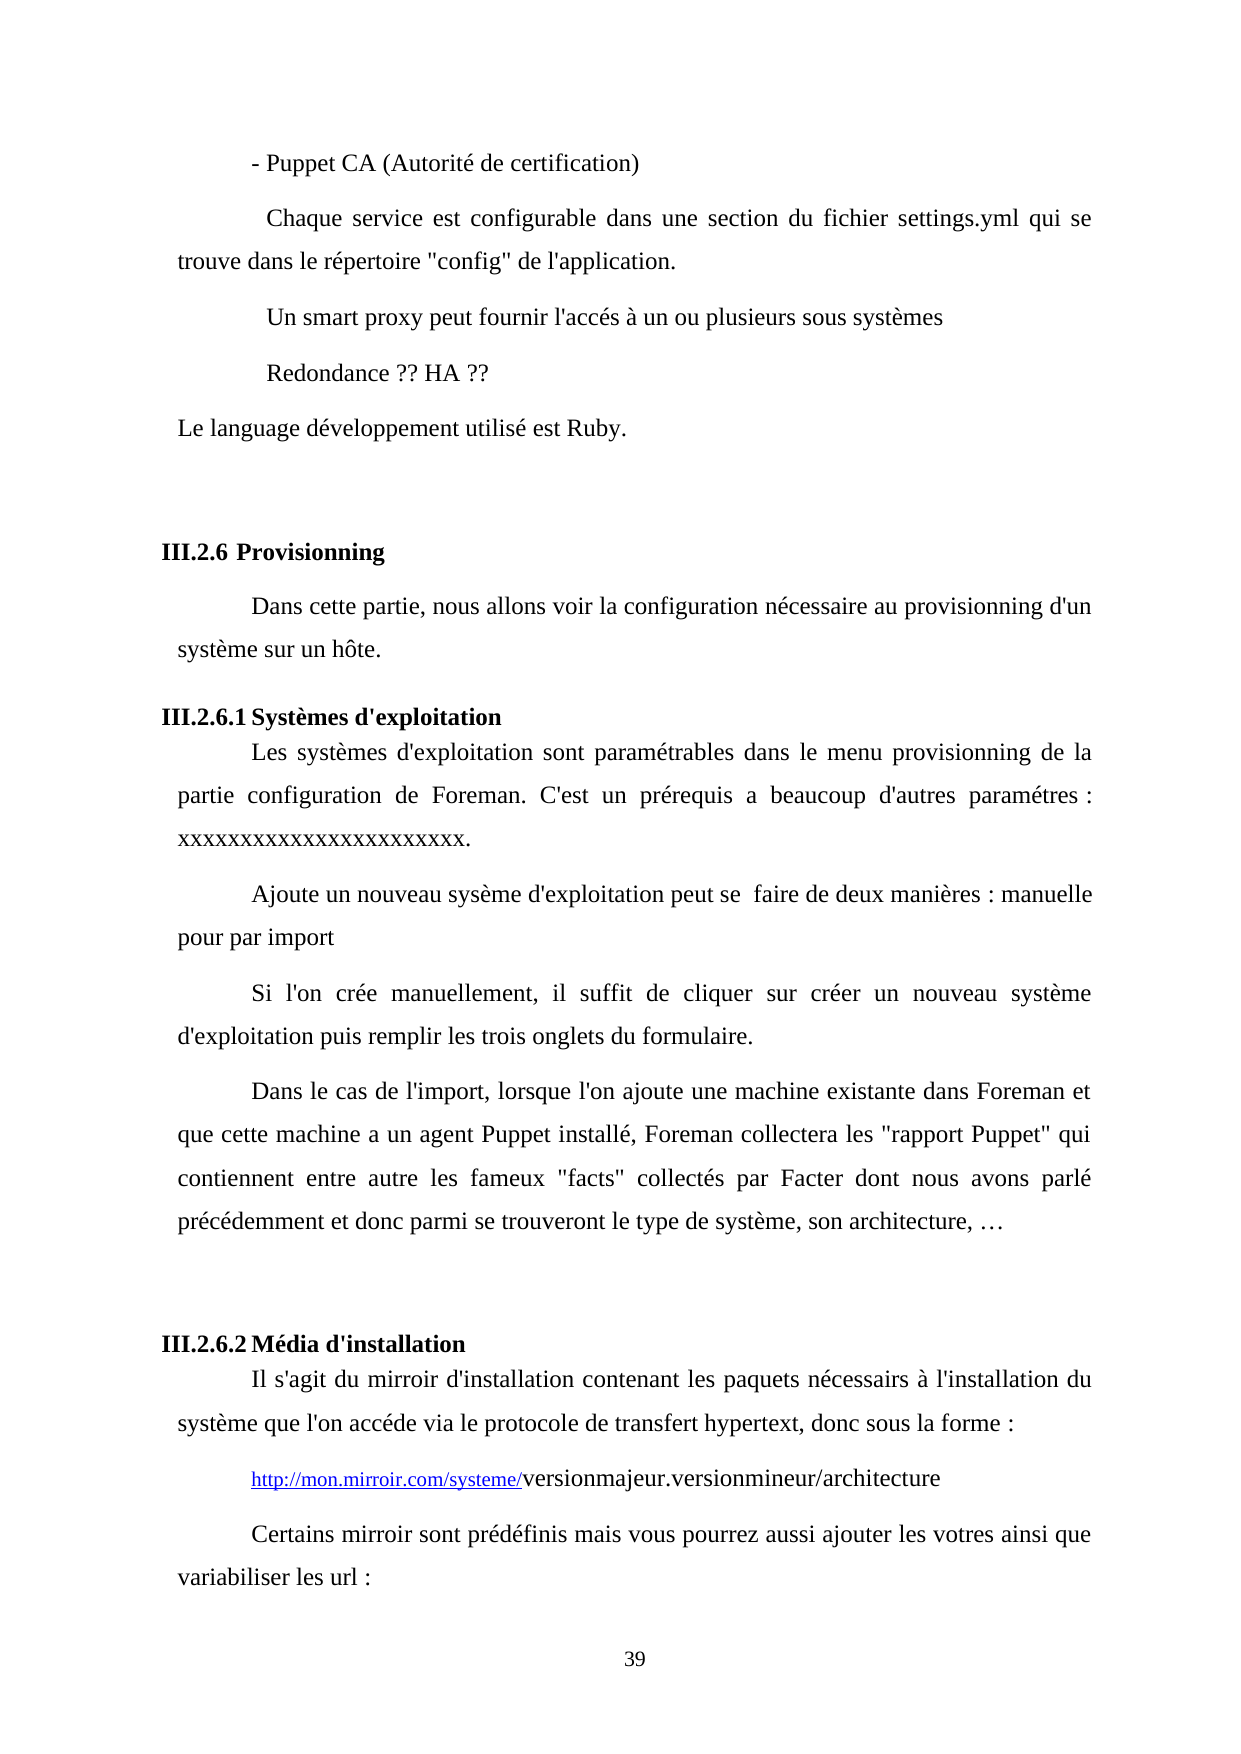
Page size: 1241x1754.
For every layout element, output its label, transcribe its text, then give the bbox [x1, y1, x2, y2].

text Chaque service est configurable dans une section du fichier settings.yml qui se trouve dans le répertoire "config" de l'application. [177, 203, 1092, 275]
text Dans cette partie, nous allons voir la configuration nécessaire au provisionning d'un système sur un hôte. [177, 591, 1092, 663]
text Dans le cas de l'import, lorsque l'on ajoute une machine existante dans Foreman et que cette machine a un agent Puppet installé, Foreman collectera les "rapport Puppet" qui contiennent entre autre les fameux "facts" collectés par Facter dont nous avons parlé précédemment et donc parmi se trouveront le type de système, son architecture, … [177, 1076, 1092, 1234]
text Il s'agit du mirroir d'installation contenant les paquets nécessairs à l'installation du système que l'on accéde via le protocole de transfert hypertext, donc sous la forme : [177, 1364, 1092, 1436]
text Les systèmes d'exploitation sont paramétrables dans le menu provisionning de la partie configuration de Foreman. C'est un prérequis a beaucoup d'autres paramétres : xxxxxxxxxxxxxxxxxxxxxxx. [177, 737, 1092, 852]
subtitle Systèmes d'exploitation [161, 702, 1092, 731]
subtitle Provisionning [161, 537, 1092, 566]
text Si l'on crée manuellement, il suffit de cliquer sur créer un nouveau système d'exploitation puis remplir les trois onglets du formulaire. [177, 978, 1092, 1049]
text Certains mirroir sont prédéfinis mais vous pourrez aussi ajouter les votres ainsi que variabiliser les url : [177, 1519, 1092, 1591]
text Un smart proxy peut fournir l'accés à un ou plusieurs sous systèmes [177, 302, 1092, 331]
text Le language développement utilisé est Ruby. [177, 413, 1092, 442]
text Redondance ?? HA ?? [177, 358, 1092, 386]
subtitle Média d'installation [161, 1329, 1092, 1358]
text http://mon.mirroir.com/systeme/versionmajeur.versionmineur/architecture [177, 1463, 1092, 1492]
text Ajoute un nouveau sysème d'exploitation peut se faire de deux manières : manuelle pour par import [177, 879, 1092, 951]
text - Puppet CA (Autorité de certification) [177, 148, 1092, 176]
